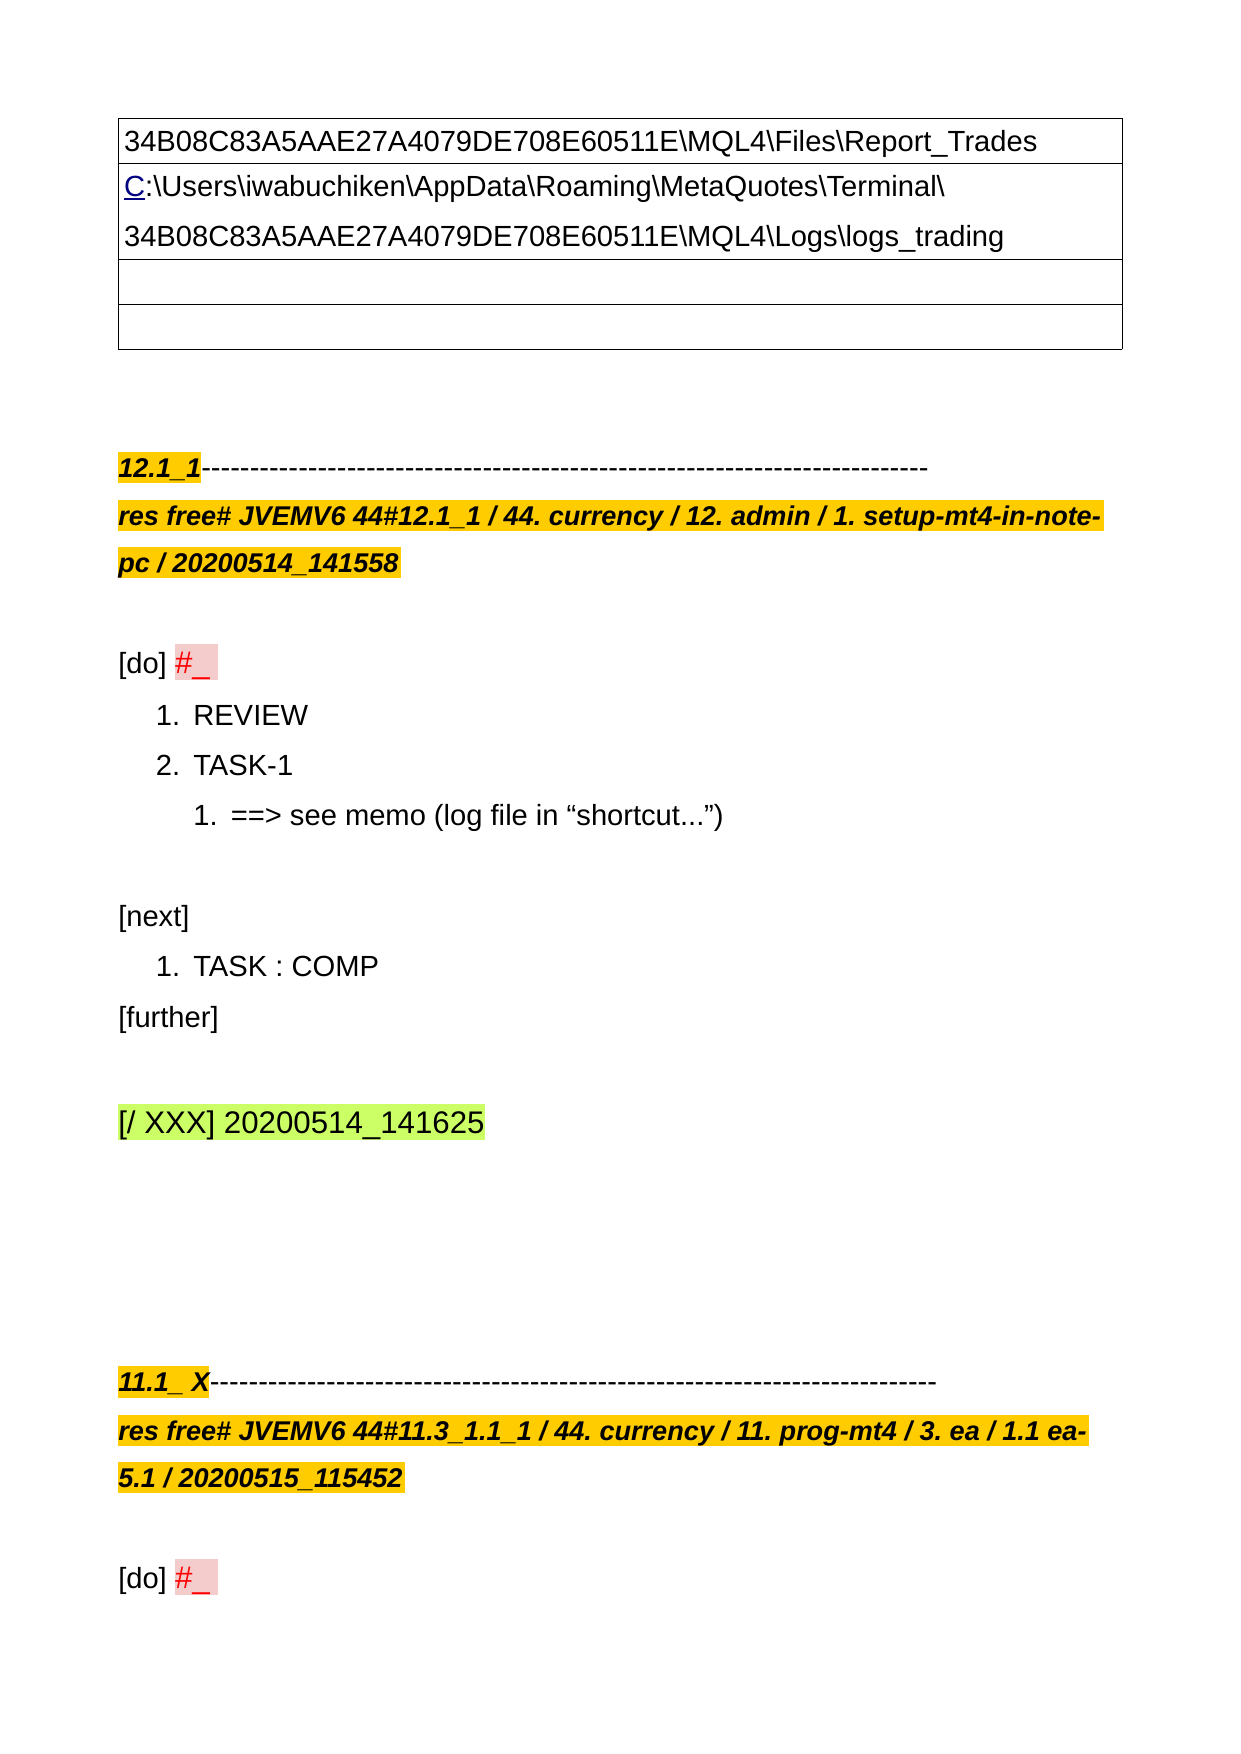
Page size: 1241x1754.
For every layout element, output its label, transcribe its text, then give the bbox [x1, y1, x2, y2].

table_cell 34B08C83A5AAE27A4079DE708E60511E\MQL4\Files\Report_Trades [119, 119, 1122, 163]
list TASK-1 [156, 748, 1122, 782]
text res free# JVEMV6 44#12.1_1 / 44. currency / 12. admin / 1. setup-mt4-in-note-pc / 20200514_141558 [118, 500, 1122, 578]
text [next] [118, 899, 1122, 933]
table_cell [119, 260, 1122, 304]
list TASK : COMP [156, 949, 1122, 983]
table_cell C:\Users\iwabuchiken\AppData\Roaming\MetaQuotes\Terminal\34B08C83A5AAE27A4079DE708E60511E\MQL4\Logs\logs_trading [119, 164, 1122, 259]
text [further] [118, 1000, 1122, 1033]
text res free# JVEMV6 44#11.3_1.1_1 / 44. currency / 11. prog-mt4 / 3. ea / 1.1 ea-5.1 / 20200515_115452 [118, 1415, 1122, 1493]
table_cell [119, 305, 1122, 349]
text [do] #_ [118, 1559, 1122, 1595]
text 11.1_ X--------------------------------------------------------------------------- [118, 1364, 1122, 1398]
list REVIEW [156, 698, 1122, 731]
text 12.1_1--------------------------------------------------------------------------- [118, 449, 1122, 483]
text [do] #_ [118, 644, 1122, 680]
list ==> see memo (log file in “shortcut...”) [193, 798, 1122, 832]
text [/ XXX] 20200514_141625 [118, 1050, 1122, 1140]
